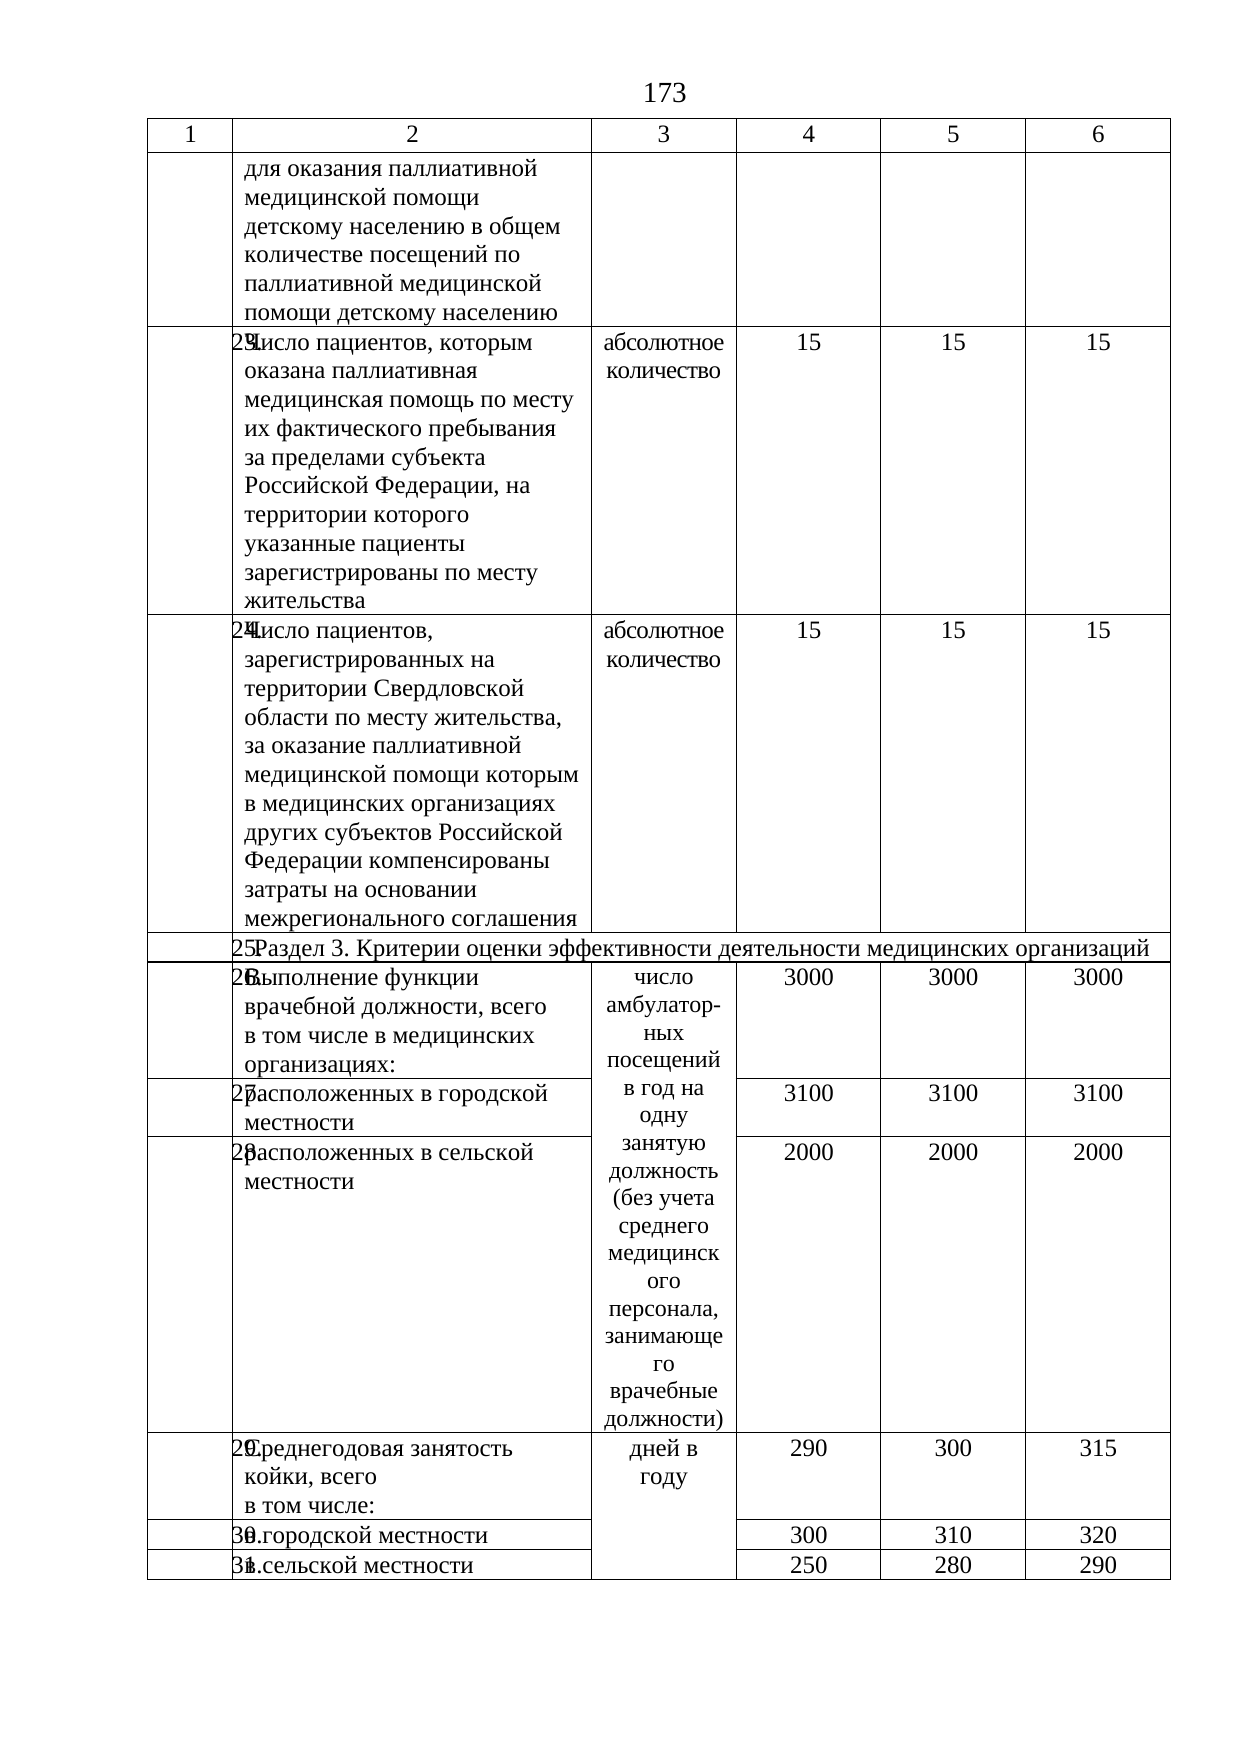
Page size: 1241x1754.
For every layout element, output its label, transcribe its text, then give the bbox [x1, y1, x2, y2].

table_cell 300 [881, 1433, 1025, 1519]
table_cell [148, 1079, 232, 1136]
table_header 5 [881, 119, 1025, 152]
table_cell Число пациентов, зарегистрированных на территории Свердловской области по месту жительства, за оказание паллиативной медицинской помощи которым в медицинских организациях других субъектов Российской Федерации компенсированы затраты на основании межрегионального соглашения [233, 615, 591, 932]
table_cell 300 [737, 1520, 880, 1549]
table_cell [148, 615, 232, 932]
table_cell 280 [881, 1550, 1025, 1578]
table_cell 320 [1026, 1520, 1170, 1549]
table_header 6 [1026, 119, 1170, 152]
table_cell расположенных в городской местности [233, 1079, 591, 1136]
table_cell Среднегодовая занятость койки, всего в том числе: [233, 1433, 591, 1519]
table_cell абсолютное количество [592, 615, 736, 932]
table_cell [148, 1520, 232, 1549]
table_cell 2000 [881, 1137, 1025, 1432]
table_cell [1026, 153, 1170, 326]
table_cell 3100 [1026, 1079, 1170, 1136]
table_cell [148, 963, 232, 1077]
table_cell для оказания паллиативной медицинской помощи детскому населению в общем количестве посещений по паллиативной медицинской помощи детскому населению [233, 153, 591, 326]
table_cell 290 [737, 1433, 880, 1519]
table_header 4 [737, 119, 880, 152]
table_cell [148, 1433, 232, 1519]
table_cell 15 [737, 327, 880, 614]
table_cell 2000 [1026, 1137, 1170, 1432]
table_cell в городской местности [233, 1520, 591, 1549]
table_header 1 [148, 119, 232, 152]
table_cell число амбулатор-ных посещений в год на одну занятую должность (без учета среднего медицинского персонала, занимающего врачебные должности) [592, 963, 736, 1432]
table_cell 15 [881, 327, 1025, 614]
table_cell [881, 153, 1025, 326]
table_header 2 [233, 119, 591, 152]
table_cell [148, 153, 232, 326]
table_cell [148, 1550, 232, 1578]
table_cell 15 [1026, 615, 1170, 932]
table_cell 310 [881, 1520, 1025, 1549]
table_cell Выполнение функции врачебной должности, всего в том числе в медицинских организациях: [233, 963, 591, 1077]
table_cell 3000 [737, 963, 880, 1077]
table_cell Число пациентов, которым оказана паллиативная медицинская помощь по месту их фактического пребывания за пределами субъекта Российской Федерации, на территории которого указанные пациенты зарегистрированы по месту жительства [233, 327, 591, 614]
table_cell 3100 [737, 1079, 880, 1136]
table_cell дней в году [592, 1433, 736, 1578]
table_cell 15 [881, 615, 1025, 932]
table_cell [148, 1137, 232, 1432]
table_header 3 [592, 119, 736, 152]
table_cell 2000 [737, 1137, 880, 1432]
table_cell 250 [737, 1550, 880, 1578]
table_cell расположенных в сельской местности [233, 1137, 591, 1432]
table_cell Раздел 3. Критерии оценки эффективности деятельности медицинских организаций [233, 933, 1170, 961]
table_cell [148, 327, 232, 614]
table_cell в сельской местности [233, 1550, 591, 1578]
table_cell 290 [1026, 1550, 1170, 1578]
table_cell 3000 [881, 963, 1025, 1077]
table_cell абсолютное количество [592, 327, 736, 614]
table_cell [737, 153, 880, 326]
table_cell [592, 153, 736, 326]
table_cell 15 [1026, 327, 1170, 614]
table_cell 15 [737, 615, 880, 932]
table_cell 3000 [1026, 963, 1170, 1077]
table_cell [148, 933, 232, 961]
table_cell 3100 [881, 1079, 1025, 1136]
table_cell 315 [1026, 1433, 1170, 1519]
